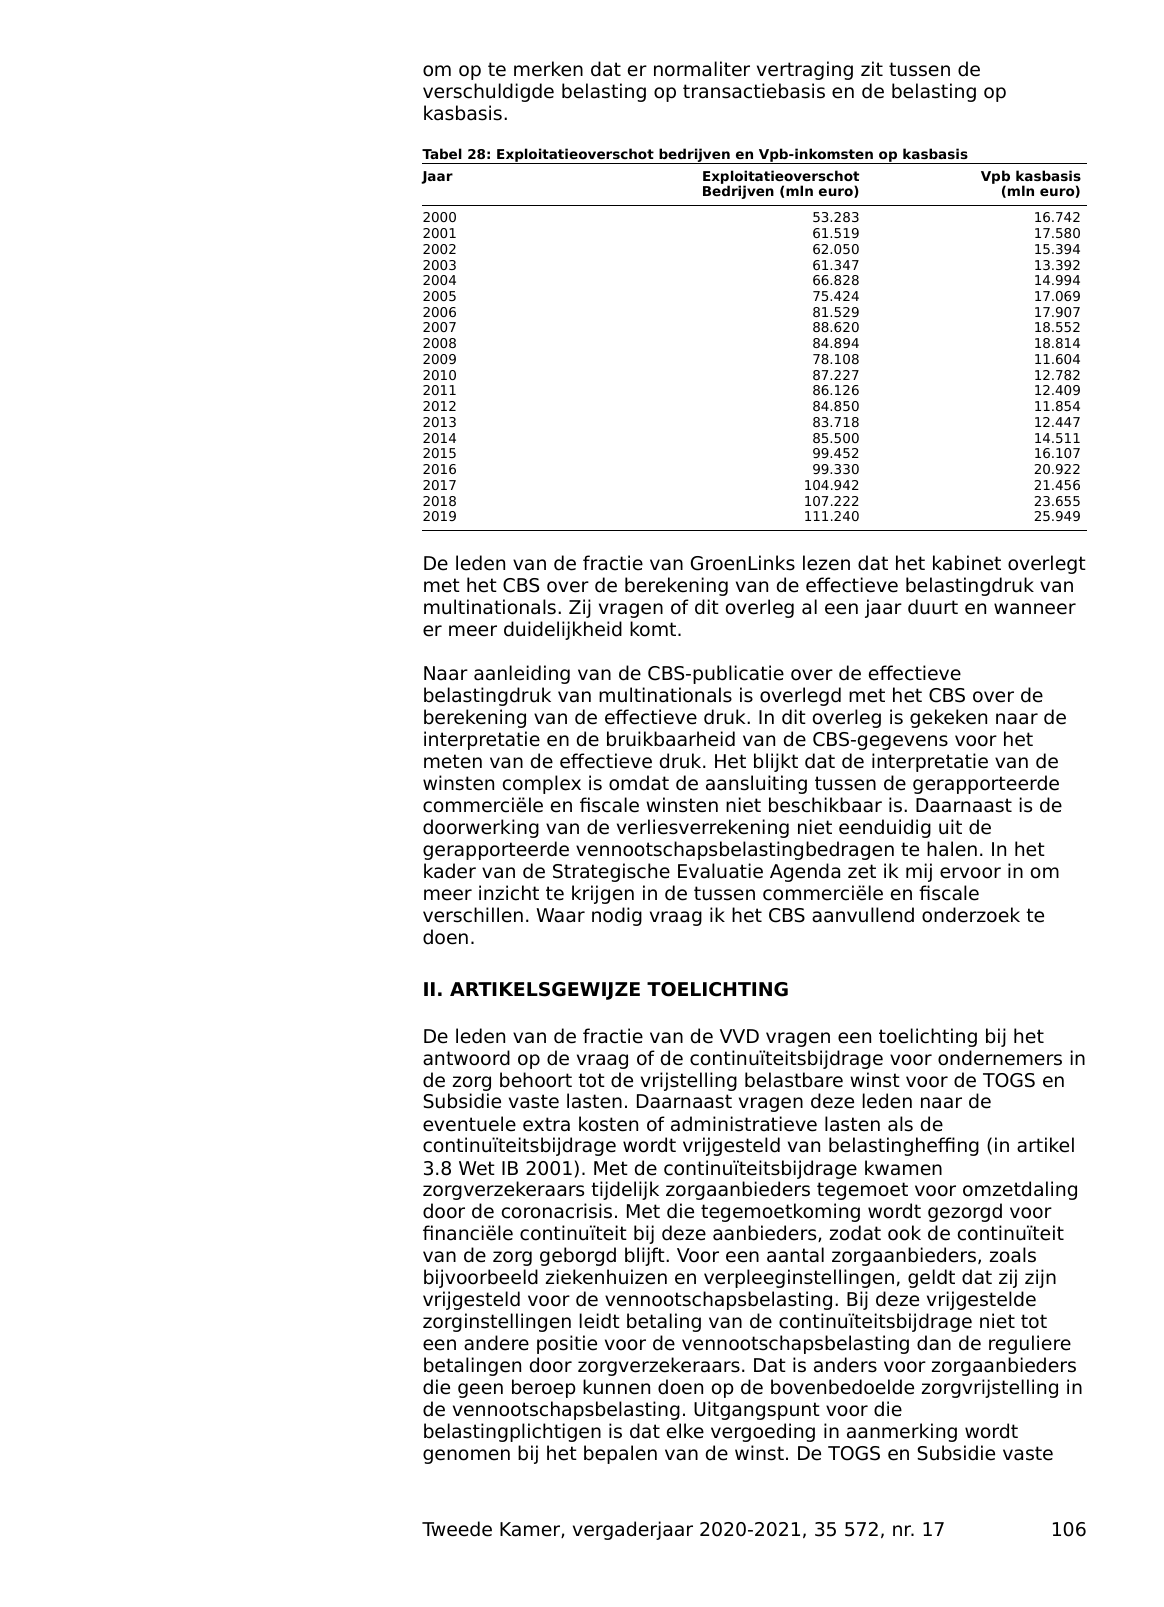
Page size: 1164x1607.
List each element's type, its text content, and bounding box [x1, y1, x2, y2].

table_cell 2005 [422, 289, 644, 304]
text Naar aanleiding van de CBS-publicatie over de effectieve belastingdruk van multinationals is overlegd met het CBS over de berekening van de effectieve druk. In dit overleg is gekeken naar de interpretatie en de bruikbaarheid van de CBS-gegevens voor het meten van de effectieve druk. Het blijkt dat de interpretatie van de winsten complex is omdat de aansluiting tussen de gerapporteerde commerciële en fiscale winsten niet beschikbaar is. Daarnaast is de doorwerking van de verliesverrekening niet eenduidig uit de gerapporteerde vennootschapsbelastingbedragen te halen. In het kader van de Strategische Evaluatie Agenda zet ik mij ervoor in om meer inzicht te krijgen in de tussen commerciële en fiscale verschillen. Waar nodig vraag ik het CBS aanvullend onderzoek te doen. [422, 663, 1087, 948]
table_cell 83.718 [644, 415, 865, 430]
table_cell 17.907 [865, 305, 1087, 320]
table_cell 84.894 [644, 336, 865, 352]
table_cell 107.222 [644, 493, 865, 509]
table_cell 2003 [422, 258, 644, 273]
table_cell 81.529 [644, 305, 865, 320]
table_cell 2018 [422, 493, 644, 509]
text De leden van de fractie van GroenLinks lezen dat het kabinet overlegt met het CBS over de berekening van de effectieve belastingdruk van multinationals. Zij vragen of dit overleg al een jaar duurt en wanneer er meer duidelijkheid komt. [422, 553, 1087, 641]
table_cell 61.519 [644, 226, 865, 242]
table_cell 14.994 [865, 273, 1087, 289]
table_cell 2007 [422, 320, 644, 336]
table_cell 2011 [422, 383, 644, 399]
table_cell 2002 [422, 242, 644, 257]
table_cell 111.240 [644, 509, 865, 529]
table_cell 2009 [422, 352, 644, 367]
text De leden van de fractie van de VVD vragen een toelichting bij het antwoord op de vraag of de continuïteitsbijdrage voor ondernemers in de zorg behoort tot de vrijstelling belastbare winst voor de TOGS en Subsidie vaste lasten. Daarnaast vragen deze leden naar de eventuele extra kosten of administratieve lasten als de continuïteitsbijdrage wordt vrijgesteld van belastingheffing (in artikel 3.8 Wet IB 2001). Met de continuïteitsbijdrage kwamen zorgverzekeraars tijdelijk zorgaanbieders tegemoet voor omzetdaling door de coronacrisis. Met die tegemoetkoming wordt gezorgd voor financiële continuïteit bij deze aanbieders, zodat ook de continuïteit van de zorg geborgd blijft. Voor een aantal zorgaanbieders, zoals bijvoorbeeld ziekenhuizen en verpleeginstellingen, geldt dat zij zijn vrijgesteld voor de vennootschapsbelasting. Bij deze vrijgestelde zorginstellingen leidt betaling van de continuïteitsbijdrage niet tot een andere positie voor de vennootschapsbelasting dan de reguliere betalingen door zorgverzekeraars. Dat is anders voor zorgaanbieders die geen beroep kunnen doen op de bovenbedoelde zorgvrijstelling in de vennootschapsbelasting. Uitgangspunt voor die belastingplichtigen is dat elke vergoeding in aanmerking wordt genomen bij het bepalen van de winst. De TOGS en Subsidie vaste [422, 1026, 1087, 1465]
table_cell Vpb kasbasis (mln euro) [865, 164, 1087, 204]
table_cell 2014 [422, 430, 644, 446]
table_cell 2012 [422, 399, 644, 415]
table_cell 2001 [422, 226, 644, 242]
table_cell 18.814 [865, 336, 1087, 352]
table_cell 2000 [422, 206, 644, 226]
table_cell 13.392 [865, 258, 1087, 273]
table_cell 84.850 [644, 399, 865, 415]
subtitle II. ARTIKELSGEWIJZE TOELICHTING [422, 978, 1087, 1001]
table_cell 62.050 [644, 242, 865, 257]
table_header Tabel 28: Exploitatieoverschot bedrijven en Vpb-inkomsten op kasbasis [422, 147, 1087, 163]
table_cell 85.500 [644, 430, 865, 446]
table_cell 12.782 [865, 368, 1087, 383]
table_cell 104.942 [644, 478, 865, 493]
table_cell 18.552 [865, 320, 1087, 336]
table_cell 16.107 [865, 446, 1087, 462]
table_cell 75.424 [644, 289, 865, 304]
table_cell 99.330 [644, 462, 865, 478]
table_cell 14.511 [865, 430, 1087, 446]
text om op te merken dat er normaliter vertraging zit tussen de verschuldigde belasting op transactiebasis en de belasting op kasbasis. [422, 59, 1087, 125]
table_cell 12.409 [865, 383, 1087, 399]
table_cell 25.949 [865, 509, 1087, 529]
table_cell 2016 [422, 462, 644, 478]
table_cell 2013 [422, 415, 644, 430]
table_cell 88.620 [644, 320, 865, 336]
table_cell 12.447 [865, 415, 1087, 430]
table_cell 2004 [422, 273, 644, 289]
table_cell 2010 [422, 368, 644, 383]
table_cell 16.742 [865, 206, 1087, 226]
table_cell 66.828 [644, 273, 865, 289]
table_cell 2008 [422, 336, 644, 352]
table_cell 11.854 [865, 399, 1087, 415]
table_cell 99.452 [644, 446, 865, 462]
table_cell 11.604 [865, 352, 1087, 367]
table_cell 53.283 [644, 206, 865, 226]
table_cell 2015 [422, 446, 644, 462]
table_cell 87.227 [644, 368, 865, 383]
table_cell Exploitatieoverschot Bedrijven (mln euro) [644, 164, 865, 204]
table_cell 61.347 [644, 258, 865, 273]
table_cell 2017 [422, 478, 644, 493]
table_cell 21.456 [865, 478, 1087, 493]
table_cell 23.655 [865, 493, 1087, 509]
table_cell 86.126 [644, 383, 865, 399]
table_cell 20.922 [865, 462, 1087, 478]
table_cell 2006 [422, 305, 644, 320]
table_cell 2019 [422, 509, 644, 529]
table_cell 15.394 [865, 242, 1087, 257]
table_cell Jaar [422, 164, 644, 204]
table_cell 17.580 [865, 226, 1087, 242]
table_cell 17.069 [865, 289, 1087, 304]
table_cell 78.108 [644, 352, 865, 367]
